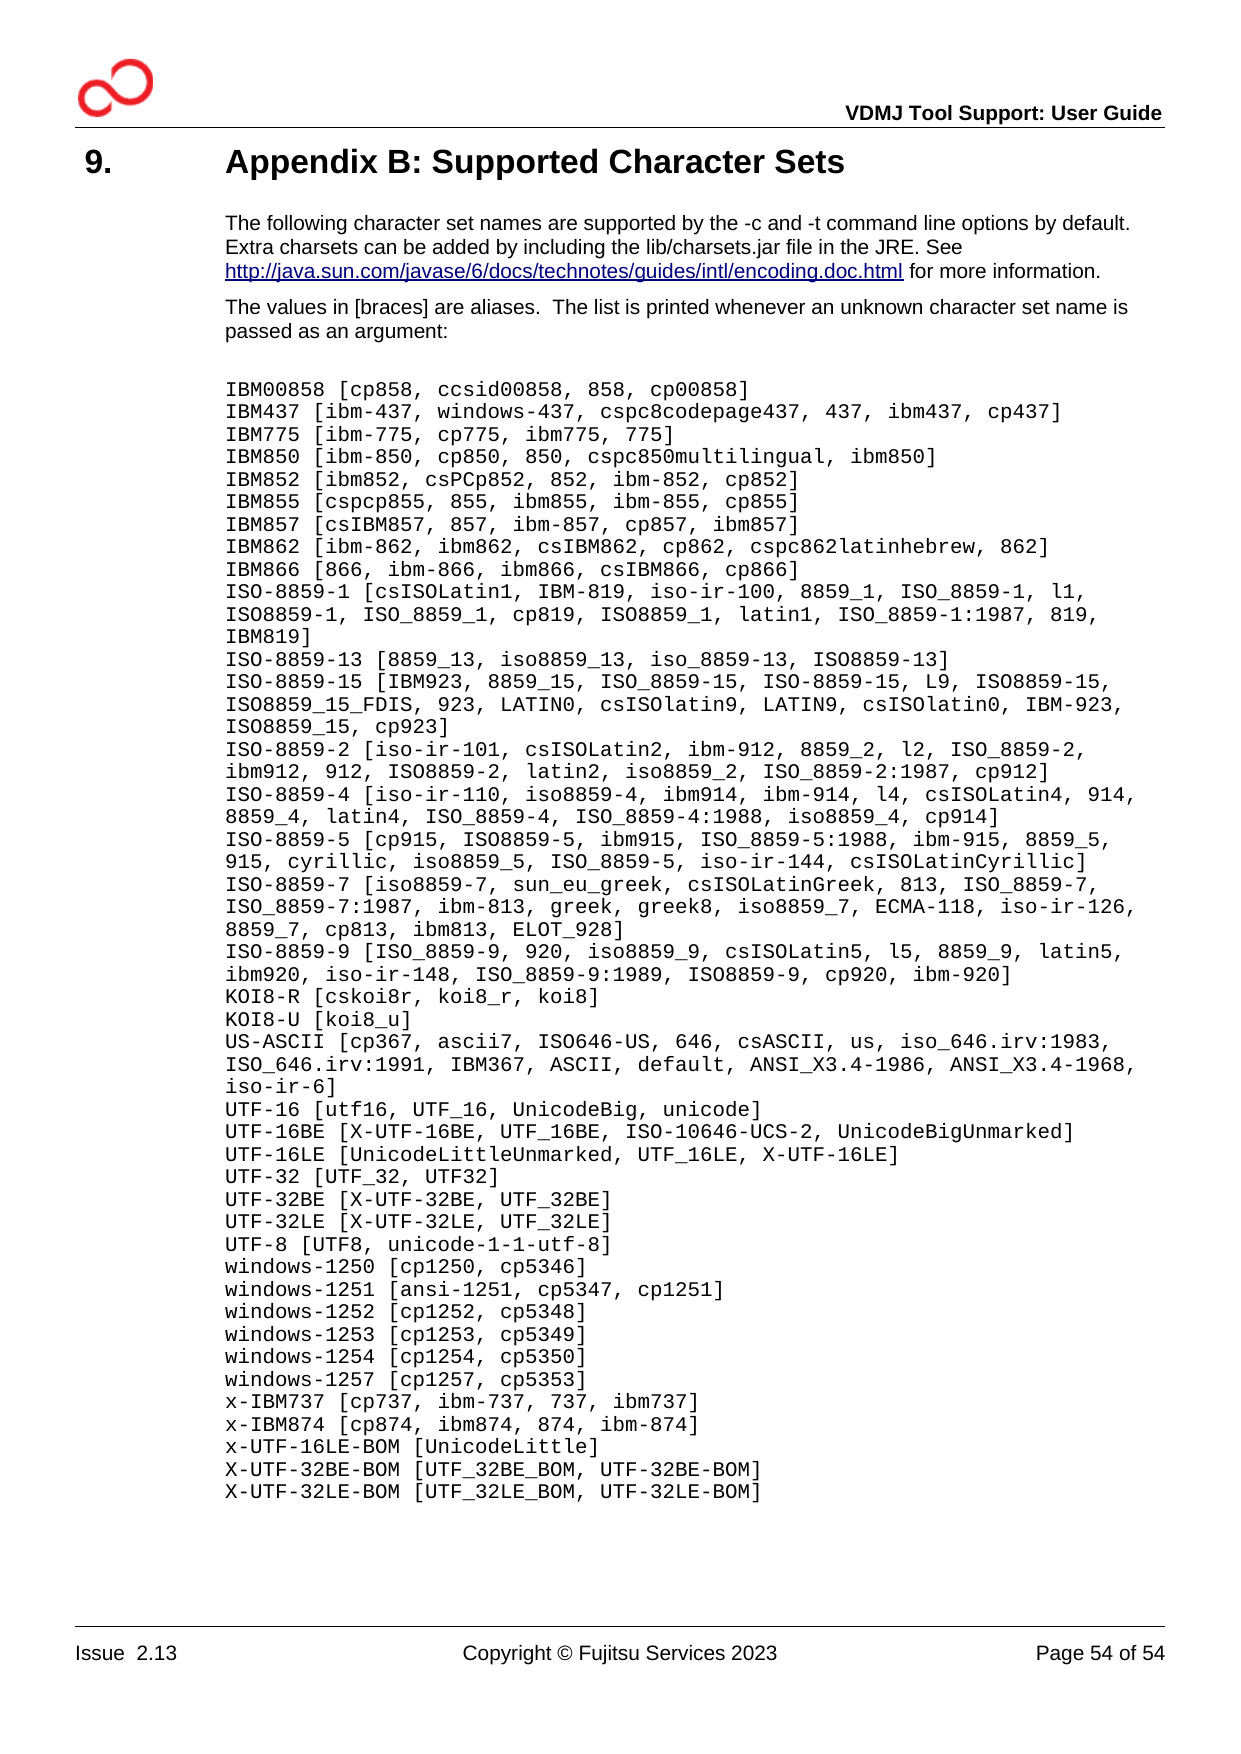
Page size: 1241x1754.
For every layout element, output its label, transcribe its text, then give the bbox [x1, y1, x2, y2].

text IBM850 [ibm-850, cp850, 850, cspc850multilingual, ibm850] [225, 446, 1165, 468]
text IBM857 [csIBM857, 857, ibm-857, cp857, ibm857] [225, 513, 1165, 536]
text X-UTF-32LE-BOM [UTF_32LE_BOM, UTF-32LE-BOM] [225, 1481, 1165, 1503]
text ISO-8859-13 [8859_13, iso8859_13, iso_8859-13, ISO8859-13] [225, 648, 1165, 671]
text ISO-8859-9 [ISO_8859-9, 920, iso8859_9, csISOLatin5, l5, 8859_9, latin5, ibm920, iso-ir-148, ISO_8859-9:1989, ISO8859-9, cp920, ibm-920] [225, 941, 1165, 986]
text The following character set names are supported by the -c and -t command line options by default. Extra charsets can be added by including the lib/charsets.jar file in the JRE. See http://java.sun.com/javase/6/docs/technotes/guides/intl/encoding.doc.html for more information. [225, 211, 1165, 283]
text UTF-8 [UTF8, unicode-1-1-utf-8] [225, 1233, 1165, 1256]
text X-UTF-32BE-BOM [UTF_32BE_BOM, UTF-32BE-BOM] [225, 1458, 1165, 1481]
subtitle Appendix B: Supported Character Sets [75, 143, 1165, 181]
text KOI8-U [koi8_u] [225, 1008, 1165, 1031]
text UTF-32 [UTF_32, UTF32] [225, 1166, 1165, 1188]
text KOI8-R [cskoi8r, koi8_r, koi8] [225, 986, 1165, 1008]
text UTF-16 [utf16, UTF_16, UnicodeBig, unicode] [225, 1098, 1165, 1121]
text IBM00858 [cp858, ccsid00858, 858, cp00858] [225, 378, 1165, 401]
text windows-1257 [cp1257, cp5353] [225, 1368, 1165, 1391]
text x-IBM737 [cp737, ibm-737, 737, ibm737] [225, 1391, 1165, 1413]
picture [78, 52, 153, 127]
text ISO-8859-4 [iso-ir-110, iso8859-4, ibm914, ibm-914, l4, csISOLatin4, 914, 8859_4, latin4, ISO_8859-4, ISO_8859-4:1988, iso8859_4, cp914] [225, 783, 1165, 828]
text ISO-8859-2 [iso-ir-101, csISOLatin2, ibm-912, 8859_2, l2, ISO_8859-2, ibm912, 912, ISO8859-2, latin2, iso8859_2, ISO_8859-2:1987, cp912] [225, 738, 1165, 783]
text ISO-8859-5 [cp915, ISO8859-5, ibm915, ISO_8859-5:1988, ibm-915, 8859_5, 915, cyrillic, iso8859_5, ISO_8859-5, iso-ir-144, csISOLatinCyrillic] [225, 828, 1165, 873]
text ISO-8859-7 [iso8859-7, sun_eu_greek, csISOLatinGreek, 813, ISO_8859-7, ISO_8859-7:1987, ibm-813, greek, greek8, iso8859_7, ECMA-118, iso-ir-126, 8859_7, cp813, ibm813, ELOT_928] [225, 873, 1165, 941]
text IBM866 [866, ibm-866, ibm866, csIBM866, cp866] [225, 558, 1165, 581]
text UTF-16LE [UnicodeLittleUnmarked, UTF_16LE, X-UTF-16LE] [225, 1143, 1165, 1166]
text The values in [braces] are aliases. The list is printed whenever an unknown character set name is passed as an argument: [225, 295, 1165, 343]
text UTF-32LE [X-UTF-32LE, UTF_32LE] [225, 1211, 1165, 1233]
text IBM437 [ibm-437, windows-437, cspc8codepage437, 437, ibm437, cp437] [225, 401, 1165, 423]
text windows-1254 [cp1254, cp5350] [225, 1346, 1165, 1368]
text x-IBM874 [cp874, ibm874, 874, ibm-874] [225, 1413, 1165, 1436]
text ISO-8859-1 [csISOLatin1, IBM-819, iso-ir-100, 8859_1, ISO_8859-1, l1, ISO8859-1, ISO_8859_1, cp819, ISO8859_1, latin1, ISO_8859-1:1987, 819, IBM819] [225, 581, 1165, 648]
text x-UTF-16LE-BOM [UnicodeLittle] [225, 1436, 1165, 1458]
text IBM852 [ibm852, csPCp852, 852, ibm-852, cp852] [225, 468, 1165, 491]
text IBM862 [ibm-862, ibm862, csIBM862, cp862, cspc862latinhebrew, 862] [225, 536, 1165, 558]
text US-ASCII [cp367, ascii7, ISO646-US, 646, csASCII, us, iso_646.irv:1983, ISO_646.irv:1991, IBM367, ASCII, default, ANSI_X3.4-1986, ANSI_X3.4-1968, iso-ir-6] [225, 1031, 1165, 1098]
text windows-1253 [cp1253, cp5349] [225, 1323, 1165, 1346]
text UTF-16BE [X-UTF-16BE, UTF_16BE, ISO-10646-UCS-2, UnicodeBigUnmarked] [225, 1121, 1165, 1143]
text windows-1251 [ansi-1251, cp5347, cp1251] [225, 1278, 1165, 1301]
text windows-1250 [cp1250, cp5346] [225, 1256, 1165, 1278]
text UTF-32BE [X-UTF-32BE, UTF_32BE] [225, 1188, 1165, 1211]
text IBM775 [ibm-775, cp775, ibm775, 775] [225, 423, 1165, 446]
text windows-1252 [cp1252, cp5348] [225, 1301, 1165, 1323]
text ISO-8859-15 [IBM923, 8859_15, ISO_8859-15, ISO-8859-15, L9, ISO8859-15, ISO8859_15_FDIS, 923, LATIN0, csISOlatin9, LATIN9, csISOlatin0, IBM-923, ISO8859_15, cp923] [225, 671, 1165, 738]
text IBM855 [cspcp855, 855, ibm855, ibm-855, cp855] [225, 491, 1165, 513]
